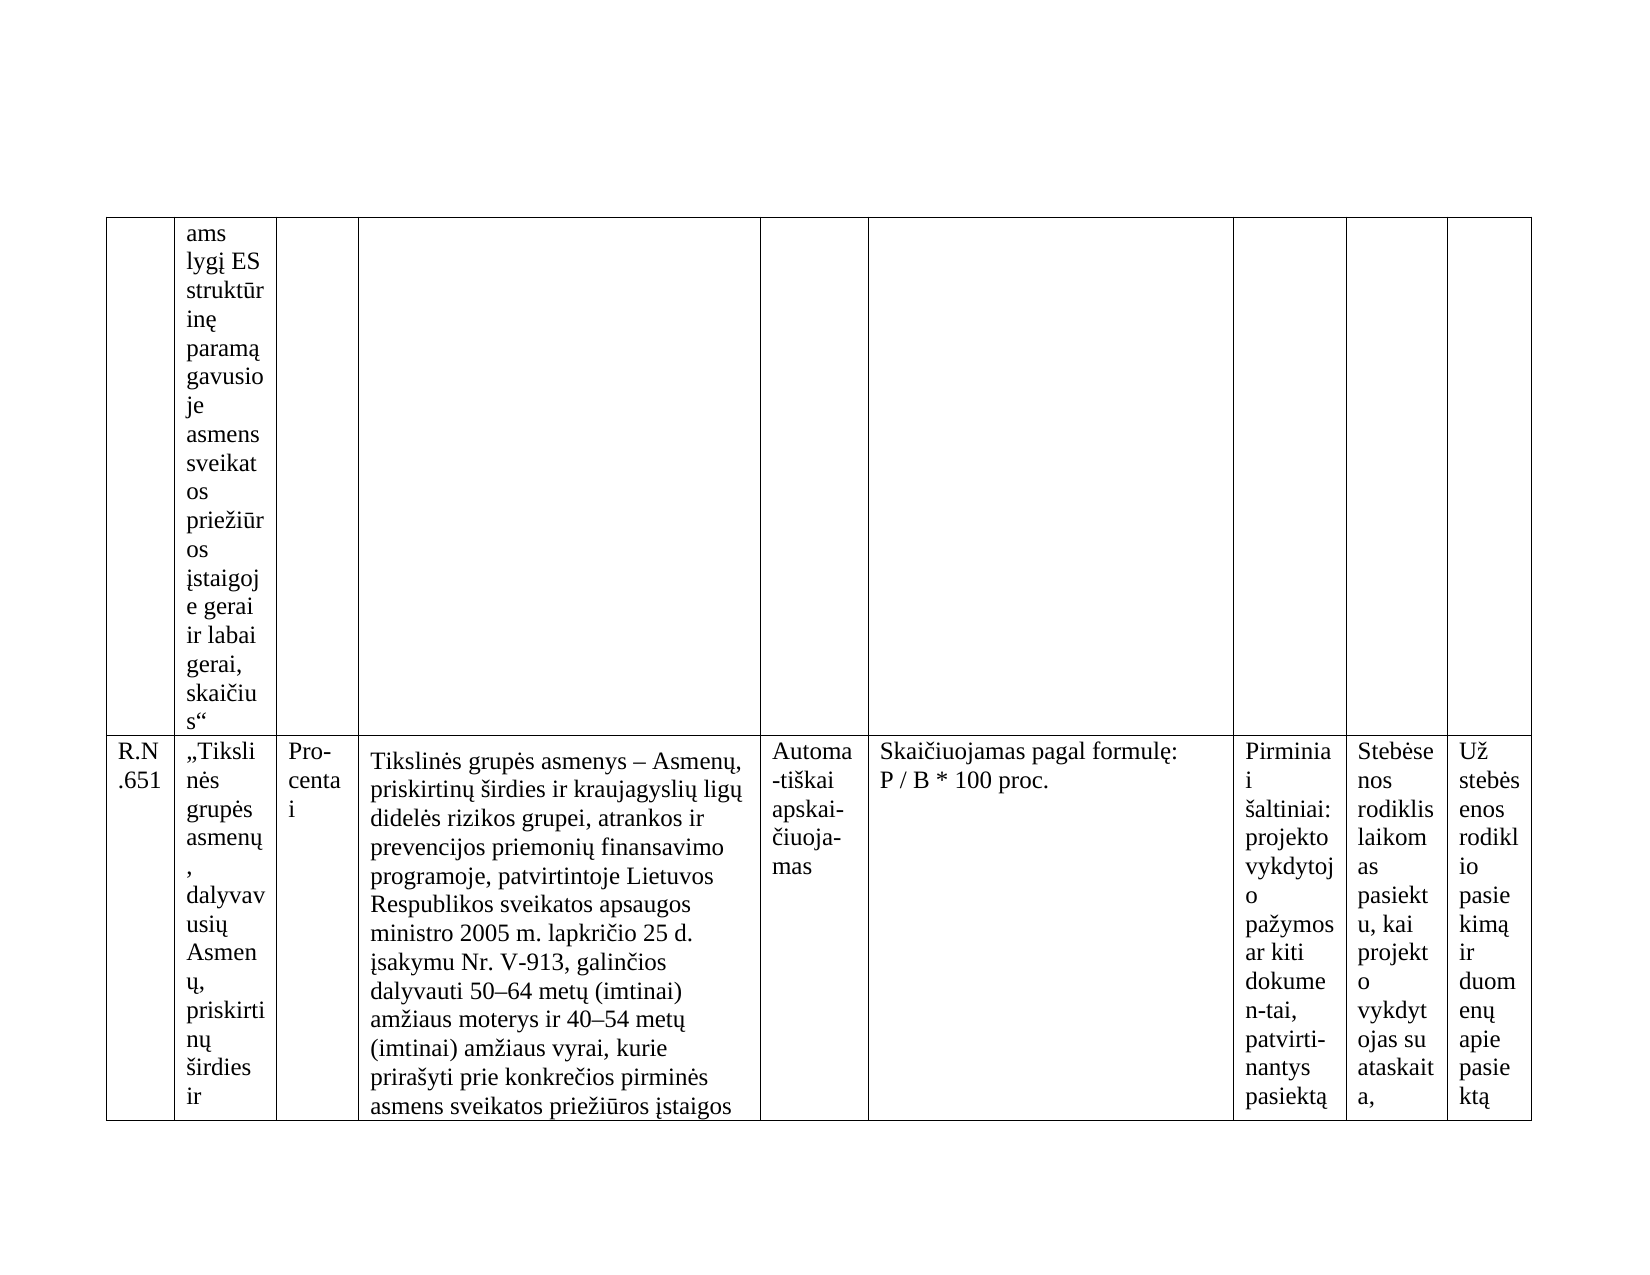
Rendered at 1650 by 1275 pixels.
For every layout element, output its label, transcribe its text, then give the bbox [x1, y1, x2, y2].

table_cell [1347, 218, 1447, 735]
table_cell [1234, 218, 1346, 735]
table_cell „Tikslinės grupės asmenų, dalyvavusių Asmenų, priskirtinų širdies ir [175, 736, 276, 1119]
table_cell Už stebėsenos rodiklio pasiekimą ir duomenų apie pasiektą [1448, 736, 1531, 1119]
table_cell [359, 218, 760, 735]
table_cell Pirminiai šaltiniai: projekto vykdytojo pažymos ar kiti dokumen-tai, patvirti-nantys pasiektą [1234, 736, 1346, 1119]
table_cell [277, 218, 358, 735]
table_cell ams lygį ES struktūrinę paramą gavusioje asmens sveikatos priežiūros įstaigoje gerai ir labai gerai, skaičius“ [175, 218, 276, 735]
table_cell [1448, 218, 1531, 735]
table_cell [869, 218, 1233, 735]
table_cell [107, 218, 174, 735]
table_cell R.N.651 [107, 736, 174, 1119]
table_cell Skaičiuojamas pagal formulę: P / B * 100 proc. [869, 736, 1233, 1119]
table_cell Pro-centai [277, 736, 358, 1119]
table_cell Tikslinės grupės asmenys – Asmenų, priskirtinų širdies ir kraujagyslių ligų didelės rizikos grupei, atrankos ir prevencijos priemonių finansavimo programoje, patvirtintoje Lietuvos Respublikos sveikatos apsaugos ministro 2005 m. lapkričio 25 d. įsakymu Nr. V-913, galinčios dalyvauti 50–64 metų (imtinai) amžiaus moterys ir 40–54 metų (imtinai) amžiaus vyrai, kurie prirašyti prie konkrečios pirminės asmens sveikatos priežiūros įstaigos [359, 736, 760, 1119]
table_cell Stebėsenos rodiklis laikomas pasiektu, kai projekto vykdytojas su ataskaita, [1347, 736, 1447, 1119]
table_cell [761, 218, 868, 735]
table_cell Automa-tiškai apskai-čiuoja-mas [761, 736, 868, 1119]
